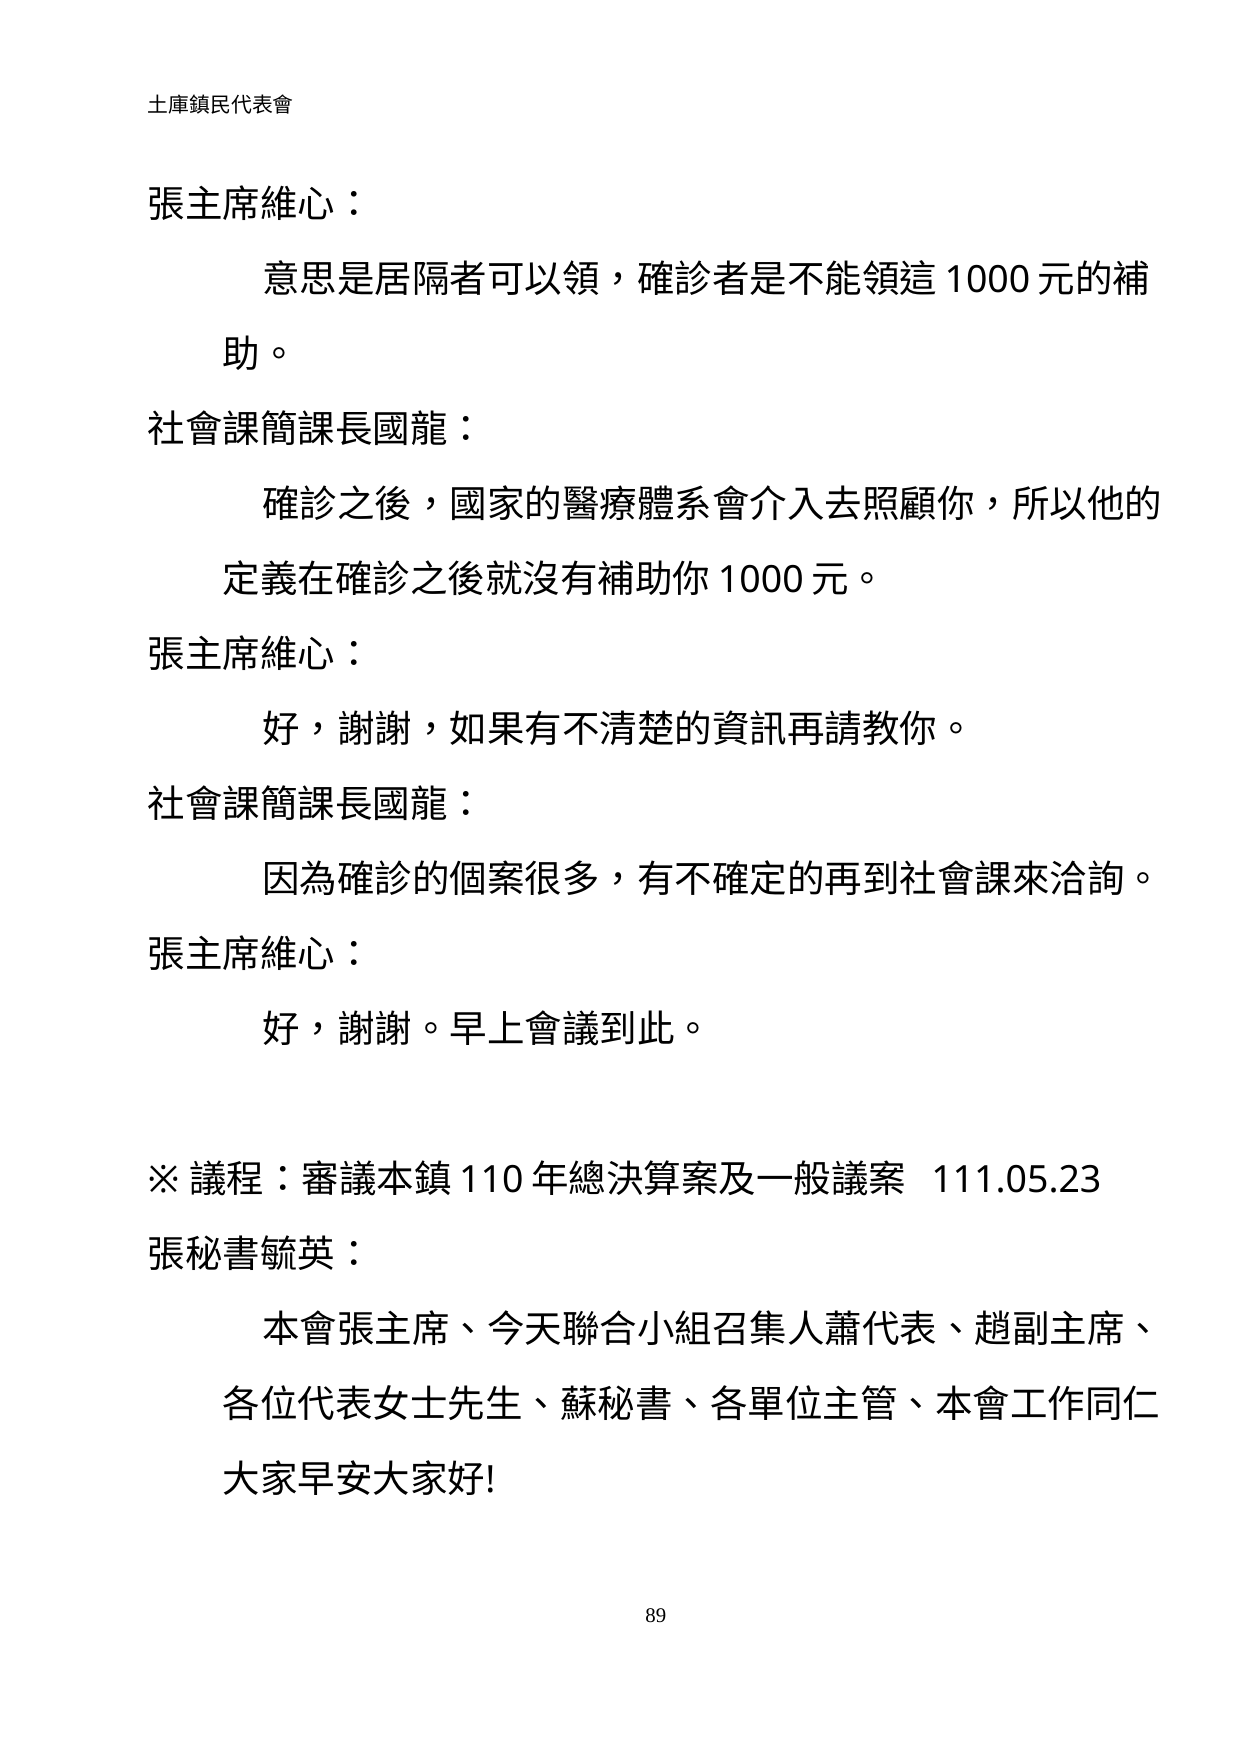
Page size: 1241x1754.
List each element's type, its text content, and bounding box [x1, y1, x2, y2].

text 確診之後，國家的醫療體系會介入去照顧你，所以他的定義在確診之後就沒有補助你1000元。 [223, 464, 1163, 614]
text 好，謝謝。早上會議到此。 [223, 989, 1163, 1064]
text 張主席維心： [148, 164, 1163, 239]
text 張秘書毓英： [148, 1214, 1163, 1289]
text 張主席維心： [148, 914, 1163, 989]
text 社會課簡課長國龍： [148, 764, 1163, 839]
text 本會張主席、今天聯合小組召集人蕭代表、趙副主席、各位代表女士先生、蘇秘書、各單位主管、本會工作同仁大家早安大家好! [223, 1289, 1163, 1514]
text 好，謝謝，如果有不清楚的資訊再請教你。 [223, 689, 1163, 764]
text 意思是居隔者可以領，確診者是不能領這1000元的補助。 [223, 239, 1163, 389]
text 因為確診的個案很多，有不確定的再到社會課來洽詢。 [223, 839, 1163, 914]
text ※ 議程：審議本鎮110年總決算案及一般議案 111.05.23 [148, 1139, 1163, 1214]
text 張主席維心： [148, 614, 1163, 689]
text 社會課簡課長國龍： [148, 389, 1163, 464]
